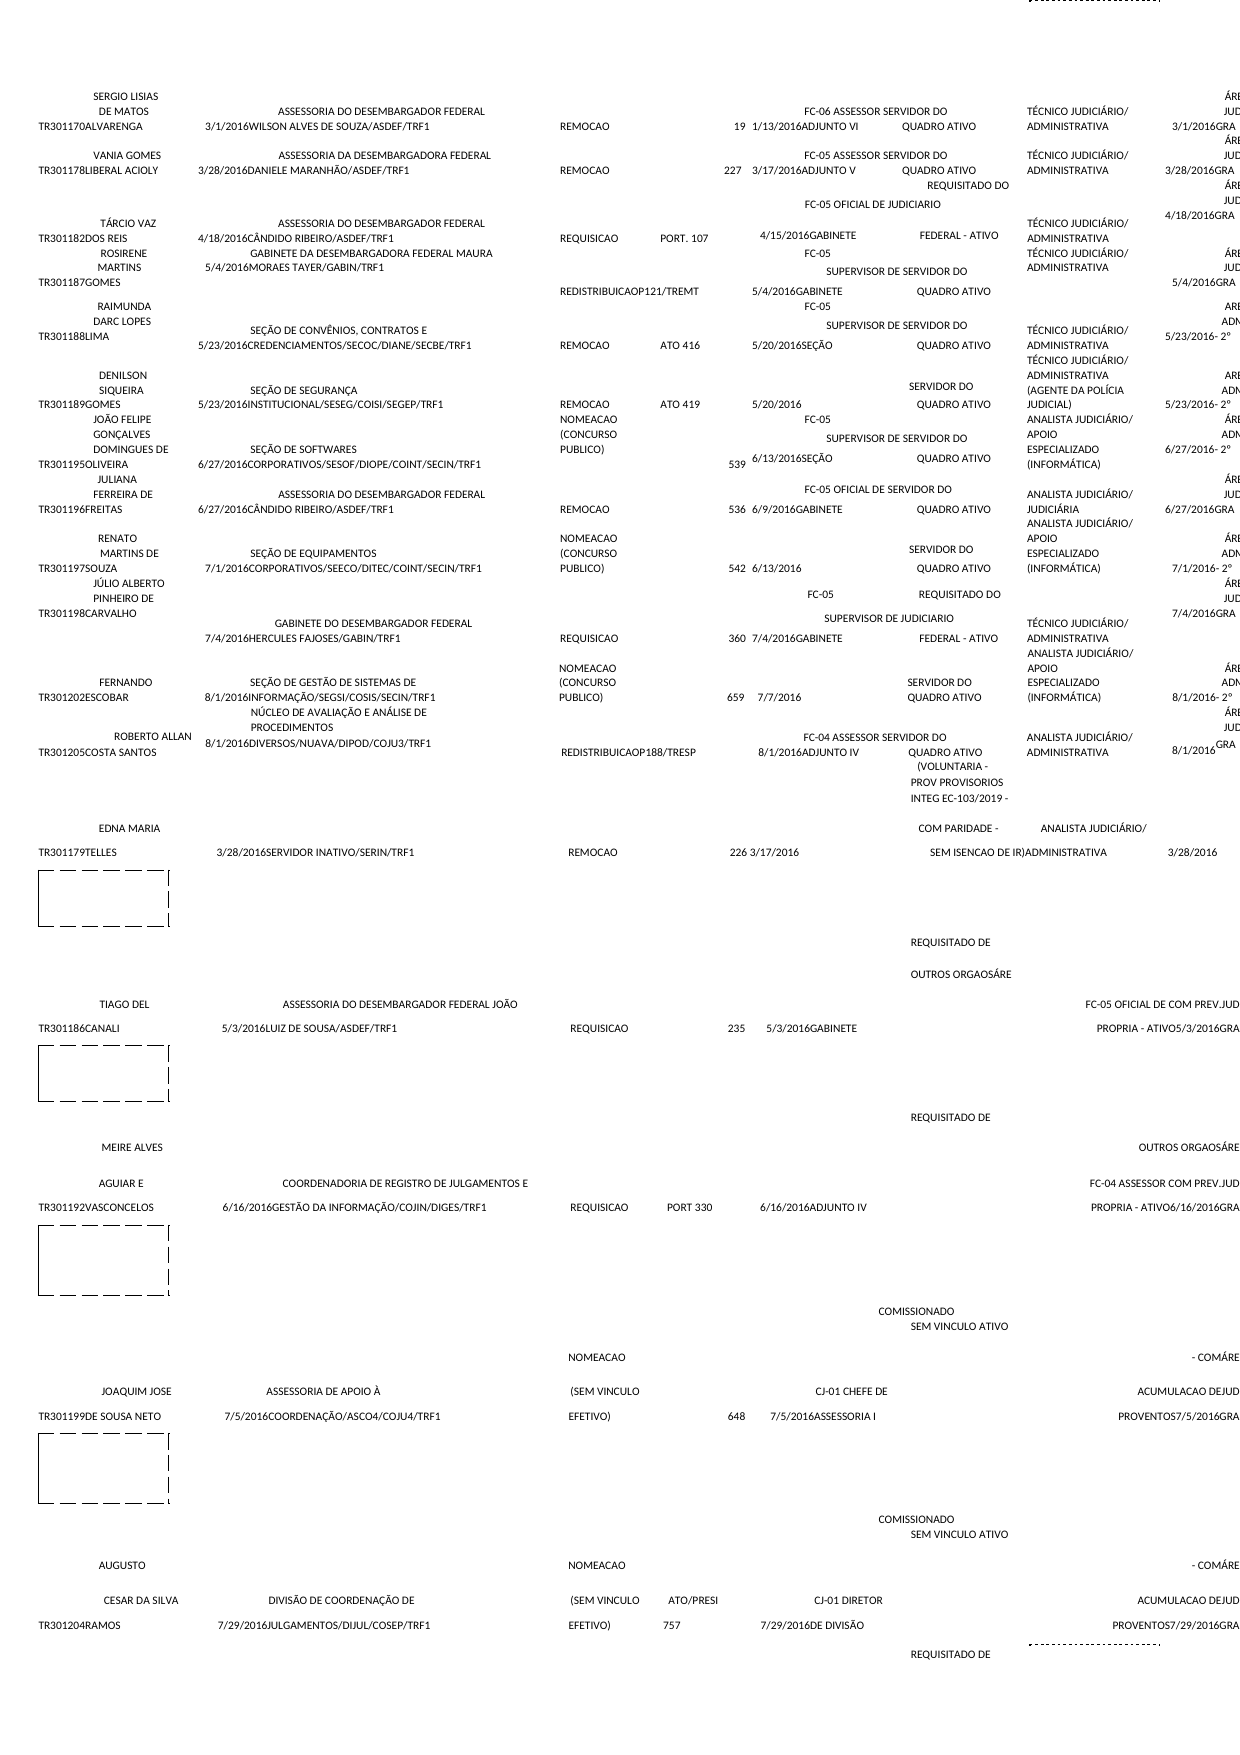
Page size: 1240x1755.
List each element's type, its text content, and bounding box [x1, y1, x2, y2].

table_cell FC-06 ASSESSOR SERVIDOR DO 1/13/2016ADJUNTO VI QUADRO ATIVO [752, 89, 1027, 133]
table_header ANALISTA JUDICIÁRIO/ APOIO ESPECIALIZADO (INFORMÁTICA) [1027, 413, 1165, 472]
table_cell REMOCAO [560, 300, 660, 353]
table_cell FC-05 SUPERVISOR DE SERVIDOR DO 5/20/2016SEÇÃO QUADRO ATIVO [752, 300, 1027, 353]
table_cell ATO 419 [660, 353, 752, 413]
table_header ÁRE JUD 5/4/2016GRA [1165, 246, 1240, 299]
table_cell ÁRE JUD 6/27/2016GRA [1165, 472, 1240, 517]
table_cell ÁRE JUD 7/4/2016GRA [1165, 576, 1240, 646]
text SEM VINCULO ATIVO [911, 1320, 1160, 1334]
table_header TÉCNICO JUDICIÁRIO/ ADMINISTRATIVA [1027, 246, 1165, 299]
table_header ÁRE JUD 8/1/2016GRA [1165, 705, 1240, 759]
table_header 659 [659, 646, 750, 705]
text TR301199DE SOUSA NETO 7/5/2016COORDENAÇÃO/ASCO4/COJU4/TRF1 EFETIVO) 648 7/5/2016ASSESSORIA I PROVENTOS7/5/2016GRA [38, 1409, 1239, 1423]
table_cell SERGIO LISIAS DE MATOS TR301170ALVARENGA [38, 89, 198, 133]
text EDNA MARIA COM PARIDADE - ANALISTA JUDICIÁRIO/ [38, 810, 1239, 838]
table_cell REMOCAO [560, 472, 660, 517]
table_header ANALISTA JUDICIÁRIO/ ADMINISTRATIVA [1027, 705, 1165, 759]
table_header TÉCNICO JUDICIÁRIO/ ADMINISTRATIVA [1027, 178, 1165, 246]
table_cell SEÇÃO DE EQUIPAMENTOS 7/1/2016CORPORATIVOS/SEECO/DITEC/COINT/SECIN/TRF1 [198, 517, 560, 576]
table_header 7/7/2016 [750, 646, 907, 705]
table_cell REQUISICAO [560, 576, 660, 646]
text SEM VINCULO ATIVO [911, 1528, 1160, 1542]
table_header GABINETE DA DESEMBARGADORA FEDERAL MAURA 5/4/2016MORAES TAYER/GABIN/TRF1 [198, 246, 560, 299]
table_header ROBERTO ALLAN TR301205COSTA SANTOS [38, 705, 198, 759]
table_cell SEÇÃO DE SEGURANÇA 5/23/2016INSTITUCIONAL/SESEG/COISI/SEGEP/TRF1 [198, 353, 560, 413]
table_cell JULIANA FERREIRA DE TR301196FREITAS [38, 472, 198, 517]
table_header [39, 1045, 169, 1101]
table_header REDISTRIBUICAOP121/TREMT [560, 246, 752, 299]
table_cell JÚLIO ALBERTO PINHEIRO DE TR301198CARVALHO [38, 576, 198, 646]
table_header FC-04 ASSESSOR SERVIDOR DO 8/1/2016ADJUNTO IV QUADRO ATIVO [751, 705, 1027, 759]
table_cell TÉCNICO JUDICIÁRIO/ ADMINISTRATIVA [1027, 89, 1165, 133]
table_cell TÉCNICO JUDICIÁRIO/ ADMINISTRATIVA (AGENTE DA POLÍCIA JUDICIAL) [1027, 353, 1165, 413]
text TR301204RAMOS 7/29/2016JULGAMENTOS/DIJUL/COSEP/TRF1 EFETIVO) 757 7/29/2016DE DIVISÃO PROVENTOS7/29/2016GRA [38, 1618, 1239, 1632]
table_header ANALISTA JUDICIÁRIO/ APOIO ESPECIALIZADO (INFORMÁTICA) [1027, 646, 1165, 705]
table_cell SERVIDOR DO 5/20/2016 QUADRO ATIVO [752, 353, 1027, 413]
table_cell ÁRE ADM 7/1/2016- 2º [1165, 517, 1240, 576]
table_cell TÉCNICO JUDICIÁRIO/ ADMINISTRATIVA [1027, 576, 1165, 646]
table_cell ATO 416 [660, 300, 752, 353]
table_cell 536 [660, 472, 752, 517]
table_cell ANALISTA JUDICIÁRIO/ APOIO ESPECIALIZADO (INFORMÁTICA) [1027, 517, 1165, 576]
table_header FC-05 ASSESSOR SERVIDOR DO 3/17/2016ADJUNTO V QUADRO ATIVO [752, 134, 1027, 178]
table_header VANIA GOMES TR301178LIBERAL ACIOLY [38, 134, 198, 178]
text REQUISITADO DE [911, 1110, 1160, 1124]
text TR301186CANALI 5/3/2016LUIZ DE SOUSA/ASDEF/TRF1 REQUISICAO 235 5/3/2016GABINETE PROPRIA - ATIVO5/3/2016GRA [38, 1022, 1239, 1036]
table_header NOMEACAO (CONCURSO PUBLICO) [559, 646, 659, 705]
subtitle NOMEACAO - COMÁRE [38, 1339, 1240, 1367]
text TR301192VASCONCELOS 6/16/2016GESTÃO DA INFORMAÇÃO/COJIN/DIGES/TRF1 REQUISICAO PORT 330 6/16/2016ADJUNTO IV PROPRIA - ATIVO6/16/2016GRA [38, 1201, 1239, 1215]
table_header ASSESSORIA DA DESEMBARGADORA FEDERAL 3/28/2016DANIELE MARANHÃO/ASDEF/TRF1 [198, 134, 560, 178]
table_cell TÉCNICO JUDICIÁRIO/ ADMINISTRATIVA [1027, 300, 1165, 353]
table_header NÚCLEO DE AVALIAÇÃO E ANÁLISE DE PROCEDIMENTOS 8/1/2016DIVERSOS/NUAVA/DIPOD/COJU3/TRF1 [198, 705, 561, 759]
table_header NOMEACAO (CONCURSO PUBLICO) [560, 413, 660, 472]
table_cell ARE ADM 5/23/2016- 2º [1165, 353, 1240, 413]
table_cell REMOCAO [560, 89, 660, 133]
table_cell ASSESSORIA DO DESEMBARGADOR FEDERAL 3/1/2016WILSON ALVES DE SOUZA/ASDEF/TRF1 [198, 89, 560, 133]
table_header SERVIDOR DO QUADRO ATIVO [907, 646, 1027, 705]
text JOAQUIM JOSE ASSESSORIA DE APOIO À (SEM VINCULO CJ-01 CHEFE DE ACUMULACAO DEJUD [38, 1373, 1239, 1401]
table_header [39, 1225, 169, 1295]
text COMISSIONADO [748, 1304, 1085, 1318]
text MEIRE ALVES OUTROS ORGAOSÁRE [38, 1129, 1239, 1157]
table_header [39, 870, 169, 926]
table_header TÉCNICO JUDICIÁRIO/ ADMINISTRATIVA [1027, 134, 1165, 178]
text AGUIAR E COORDENADORIA DE REGISTRO DE JULGAMENTOS E FC-04 ASSESSOR COM PREV.JUD [38, 1165, 1239, 1193]
table_cell SERVIDOR DO 6/13/2016 QUADRO ATIVO [752, 517, 1027, 576]
table_header ÁRE ADM 8/1/2016- 2º [1165, 646, 1240, 705]
table_cell FC-05 OFICIAL DE SERVIDOR DO 6/9/2016GABINETE QUADRO ATIVO [752, 472, 1027, 517]
table_header FERNANDO TR301202ESCOBAR [38, 646, 197, 705]
table_header ÁRE JUD 4/18/2016GRA [1165, 178, 1240, 246]
text COMISSIONADO [748, 1512, 1085, 1526]
text INTEG EC-103/2019 - [911, 791, 1239, 805]
text REQUISITADO DE [911, 935, 1160, 949]
table_header REQUISICAO [560, 178, 660, 246]
text REQUISITADO DE [911, 1647, 1160, 1661]
table_header TÁRCIO VAZ TR301182DOS REIS [38, 178, 198, 246]
table_header 227 [724, 134, 752, 178]
text CESAR DA SILVA DIVISÃO DE COORDENAÇÃO DE (SEM VINCULO ATO/PRESI CJ-01 DIRETOR ACUMULACAO DEJUD [38, 1582, 1239, 1611]
table_cell NOMEACAO (CONCURSO PUBLICO) [560, 517, 660, 576]
table_header SEÇÃO DE SOFTWARES 6/27/2016CORPORATIVOS/SESOF/DIOPE/COINT/SECIN/TRF1 [198, 413, 560, 472]
table_cell ASSESSORIA DO DESEMBARGADOR FEDERAL 6/27/2016CÂNDIDO RIBEIRO/ASDEF/TRF1 [198, 472, 560, 517]
table_header PORT. 107 [660, 178, 726, 246]
table_header 539 [660, 413, 752, 472]
table_cell ARE ADM 5/23/2016- 2º [1165, 300, 1240, 353]
table_cell RENATO MARTINS DE TR301197SOUZA [38, 517, 198, 576]
table_header ROSIRENE MARTINS TR301187GOMES [38, 246, 198, 299]
table_header REDISTRIBUICAOP188/TRESP [561, 705, 751, 759]
table_header [39, 1433, 169, 1503]
table_cell FC-05 REQUISITADO DO SUPERVISOR DE JUDICIARIO 7/4/2016GABINETE FEDERAL - ATIVO [752, 576, 1027, 646]
table_header FC-05 SUPERVISOR DE SERVIDOR DO 6/13/2016SEÇÃO QUADRO ATIVO [752, 413, 1027, 472]
table_header REQUISITADO DO FC-05 OFICIAL DE JUDICIARIO 4/15/2016GABINETE FEDERAL - ATIVO [726, 178, 1027, 246]
table_cell REMOCAO [560, 353, 660, 413]
text (VOLUNTARIA - [748, 759, 1158, 773]
text AUGUSTO NOMEACAO - COMÁRE [38, 1547, 1239, 1575]
text TR301179TELLES 3/28/2016SERVIDOR INATIVO/SERIN/TRF1 REMOCAO 226 3/17/2016 SEM ISENCAO DE IR)ADMINISTRATIVA 3/28/2016 [38, 846, 1239, 859]
table_header ÁRE JUD 3/28/2016GRA [1165, 134, 1240, 178]
table_header FC-05 SUPERVISOR DE SERVIDOR DO 5/4/2016GABINETE QUADRO ATIVO [752, 246, 1027, 299]
table_cell RAIMUNDA DARC LOPES TR301188LIMA [38, 300, 198, 353]
table_header ASSESSORIA DO DESEMBARGADOR FEDERAL 4/18/2016CÂNDIDO RIBEIRO/ASDEF/TRF1 [198, 178, 560, 246]
table_cell 360 [660, 576, 752, 646]
table_cell SEÇÃO DE CONVÊNIOS, CONTRATOS E 5/23/2016CREDENCIAMENTOS/SECOC/DIANE/SECBE/TRF1 [198, 300, 560, 353]
table_cell ANALISTA JUDICIÁRIO/ JUDICIÁRIA [1027, 472, 1165, 517]
text PROV PROVISORIOS [911, 775, 1239, 789]
table_header ÁRE ADM 6/27/2016- 2º [1165, 413, 1240, 472]
table_cell 19 [660, 89, 752, 133]
table_cell ÁRE JUD 3/1/2016GRA [1165, 89, 1240, 133]
table_header SEÇÃO DE GESTÃO DE SISTEMAS DE 8/1/2016INFORMAÇÃO/SEGSI/COSIS/SECIN/TRF1 [198, 646, 559, 705]
text OUTROS ORGAOSÁRE [911, 967, 1239, 981]
table_cell 542 [660, 517, 752, 576]
table_cell GABINETE DO DESEMBARGADOR FEDERAL 7/4/2016HERCULES FAJOSES/GABIN/TRF1 [198, 576, 560, 646]
table_header REMOCAO [560, 134, 724, 178]
table_cell DENILSON SIQUEIRA TR301189GOMES [38, 353, 198, 413]
text TIAGO DEL ASSESSORIA DO DESEMBARGADOR FEDERAL JOÃO FC-05 OFICIAL DE COM PREV.JUD [38, 986, 1239, 1014]
table_header JOÃO FELIPE GONÇALVES DOMINGUES DE TR301195OLIVEIRA [38, 413, 198, 472]
